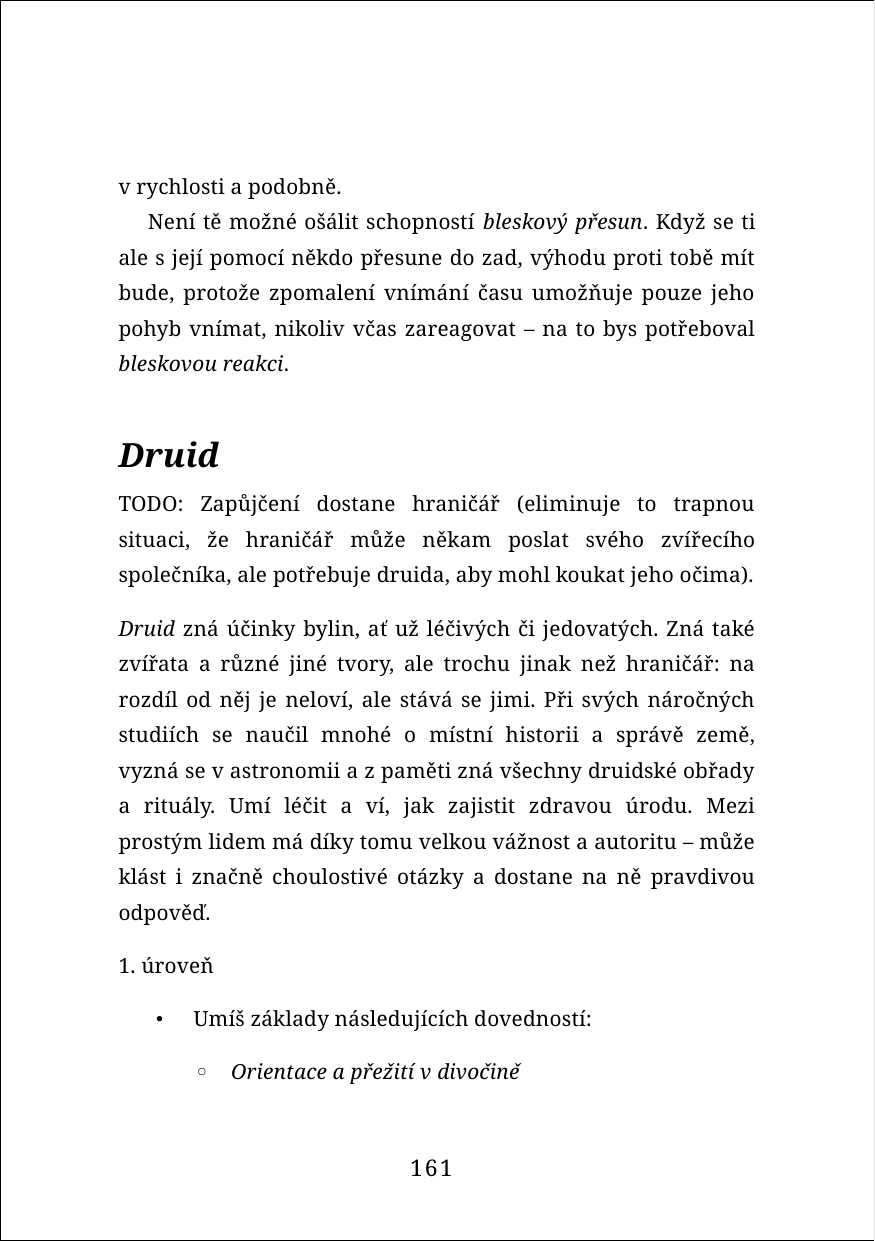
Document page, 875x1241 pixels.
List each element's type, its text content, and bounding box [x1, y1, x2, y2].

list Orientace a přežití v divočině [193, 1057, 756, 1086]
text Druid zná účinky bylin, ať už léčivých či jedovatých. Zná také zvířata a různé jiné tvory, ale trochu jinak než hraničář: na rozdíl od něj je neloví, ale stává se jimi. Při svých náročných studiích se naučil mnohé o místní historii a správě země, vyzná se v astronomii a z paměti zná všechny druidské obřady a rituály. Umí léčit a ví, jak zajistit zdravou úrodu. Mezi prostým lidem má díky tomu velkou vážnost a autoritu – může klást i značně choulostivé otázky a dostane na ně pravdivou odpověď. [118, 614, 756, 926]
text v rychlosti a podobně. Není tě možné ošálit schopností bleskový přesun. Když se ti ale s její pomocí někdo přesune do zad, výhodu proti tobě mít bude, protože zpomalení vnímání času umožňuje pouze jeho pohyb vnímat, nikoliv včas zareagovat – na to bys potřeboval bleskovou reakci. [118, 172, 756, 378]
text 1. úroveň [118, 951, 756, 979]
list Umíš základy následujících dovedností: [156, 1004, 756, 1033]
subtitle Druid [118, 432, 756, 478]
text TODO: Zapůjčení dostane hraničář (eliminuje to trapnou situaci, že hraničář může někam poslat svého zvířecího společníka, ale potřebuje druida, aby mohl koukat jeho očima). [118, 489, 756, 589]
